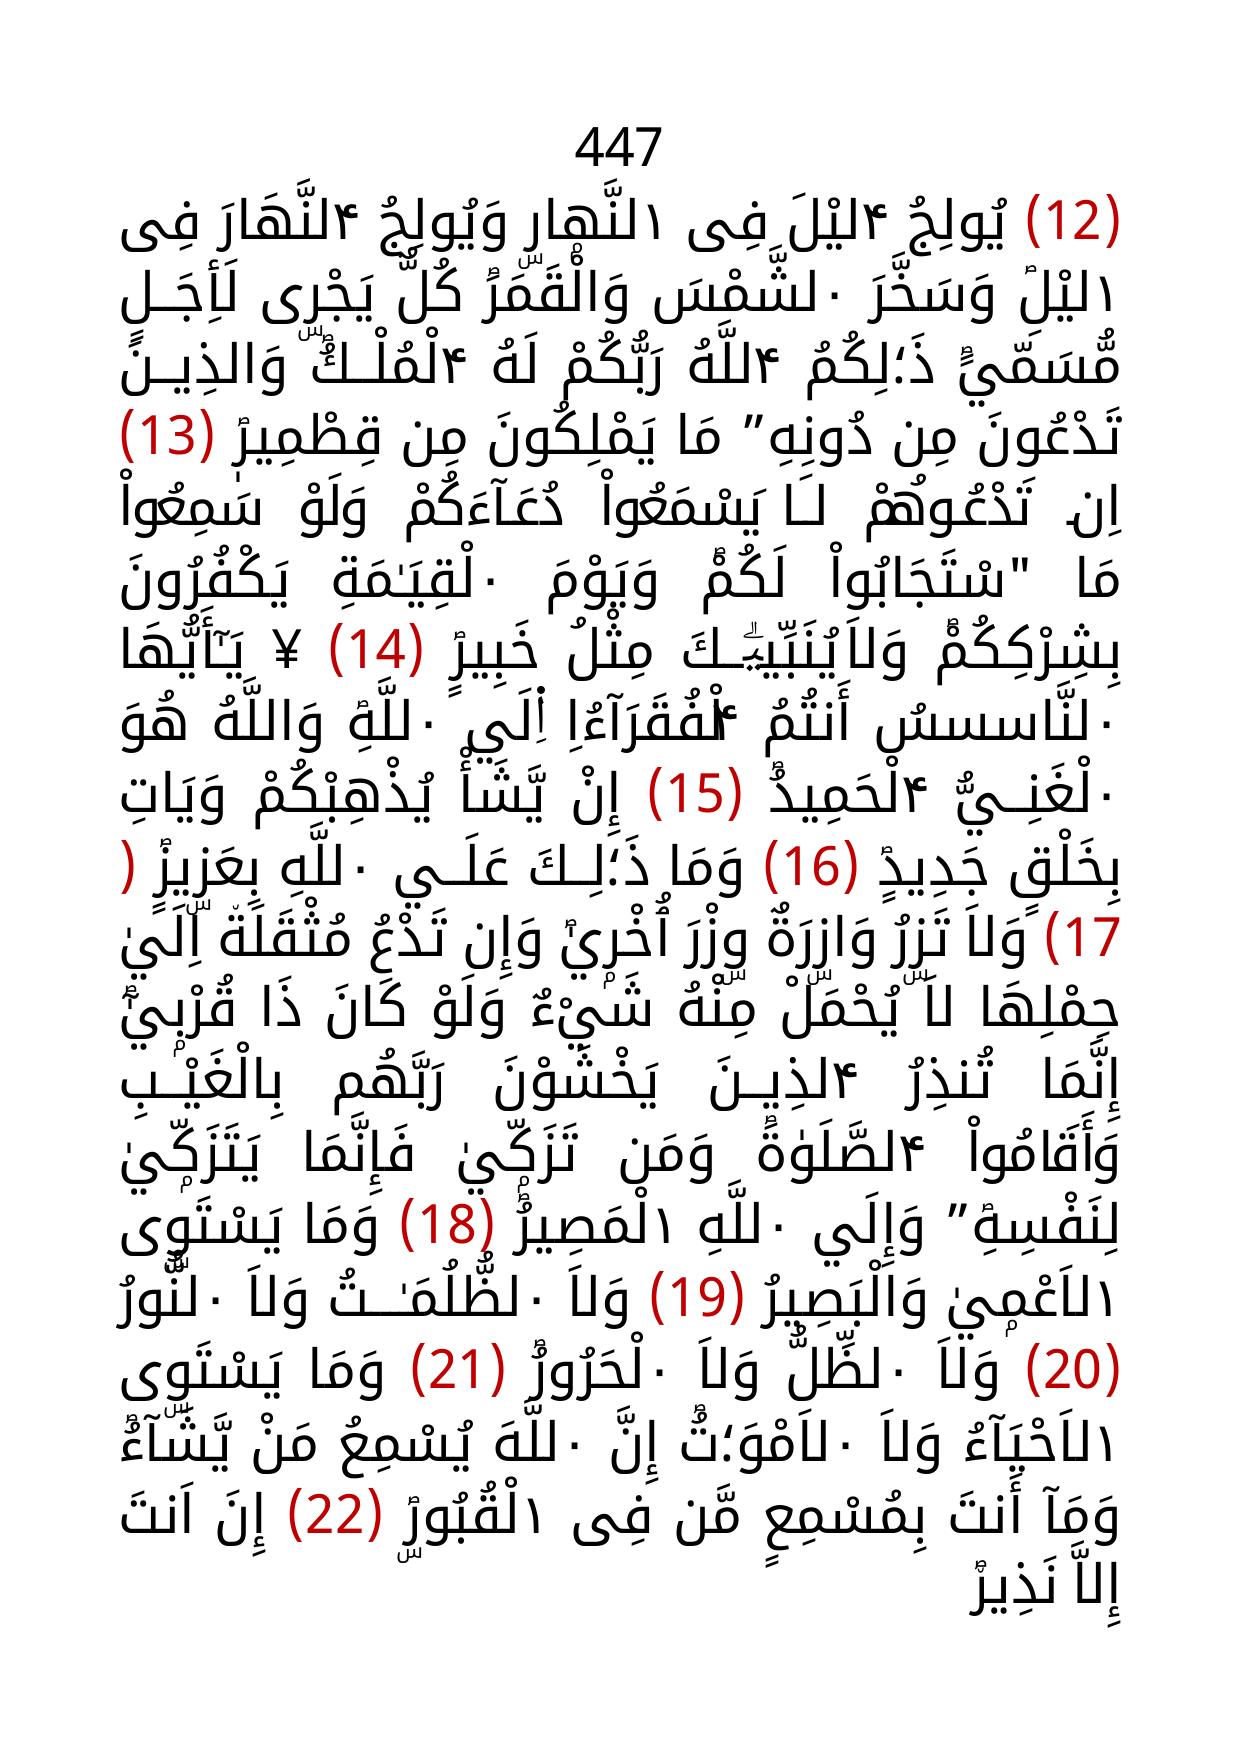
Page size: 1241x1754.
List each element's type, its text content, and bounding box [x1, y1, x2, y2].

text (12) يُولِجُ ۴ليْلَ فِى ۱لنَّهۭارۣ وَيُولِجُ ۴لنَّهَارَ فِى ۱ليْلِؐ وَسَخَّرَ ۰لشَّمْسَ وَالْقَمَرَؐ كُلٌّ يَجْرۣى لَأِجَــلٍ مُّسَمّيًؐ ذَ؛لِكُمُ ۴للَّهُ رَبُّكُمْ لَهُ ۴لْمُلْــكُؐ وَالذِيــنَ تَدْعُونَ مِن دُونِهِ” مَا يَمْلِكُونَ مِن قِطْمِيرٖؐ (13) اِن تَدْعُوهُمْ لاَ يَسْمَعُواْ دُعَآءَكُمْ وَلَوْ سَمِعُواْ مَا "سْتَجَابُواْ لَكُمْؐ وَيَوْمَ ۰لْقِيَـٰمَةِ يَكْفُرُونَ بِشِرْكِكُمْؐ وَلاَ يُنَبِّيؖــكَ مِثْلُ خَبِيرٍؐ (14) ¥ يَـٰٓأَيُّهَا ۰لنَّاسسسُ أَنتُمُ ۴لْفُقَرَآءُ اِ۬لَي ۰للَّهِؐ وَاللَّهُ هُوَ ۰لْغَنِــيُّ ۴لْحَمِيدُؐ (15) إِنْ يَّشَأْ يُذْهِبْكُمْ وَيَاتِ بِخَلْقٍ جَدِيدٍؐ (16) وَمَا ذَ؛لِــكَ عَلَــي ۰للَّهِ بِعَزۣيزٍؐ (17) وَلاَ تَزۣرُ وَازۣرَةٌ وۣزْرَ ٱُخْرۭيٰؐ وَإِن تَدْعُ مُثْقَلَة٘ اِلَيٰ حِمْلِهَا لاَ يُحْمَلْ مِنْهُ شَيْءٌ وَلَوْ كَانَ ذَا قُرْبۭيٰٓؐ إِنَّمَا تُنذِرُ ۴لذِيــنَ يَخْشَوْنَ رَبَّهُم بِالْغَيْــبِ وَأَقَامُواْ ۴لصَّلَوٰةَؐ وَمَن تَزَكّۭيٰ فَإِنَّمَا يَتَزَكّۭيٰ لِنَفْسِهِؐ” وَإِلَي ۰للَّهِ ۱لْمَصِيرُؐ (18) وَمَا يَسْتَوۣى ۱لاَعْمۭيٰ وَالْبَصِيرُ (19) وَلاَ ۰لظُّلُمَـٰـــتُ وَلاَ ۰لنُّورُ (20) وَلاَ ۰لظِّلُّ وَلاَ ۰لْحَرُورُؐ (21) وَمَا يَسْتَوۣى ۱لاَحْيَآءُ وَلاَ ۰لاَمْوَ؛تُؐ إِنَّ ۰للَّهَ يُسْمِعُ مَنْ يَّشَآءُؐ وَمَآ أَنتَ بِمُسْمِعٍ مَّن فِى ۱لْقُبُورۣؐ (22) إِنَ اَنتَ إِلاَّ نَذِير٘ؐ [118, 189, 1122, 1626]
text 447 [118, 118, 1122, 189]
